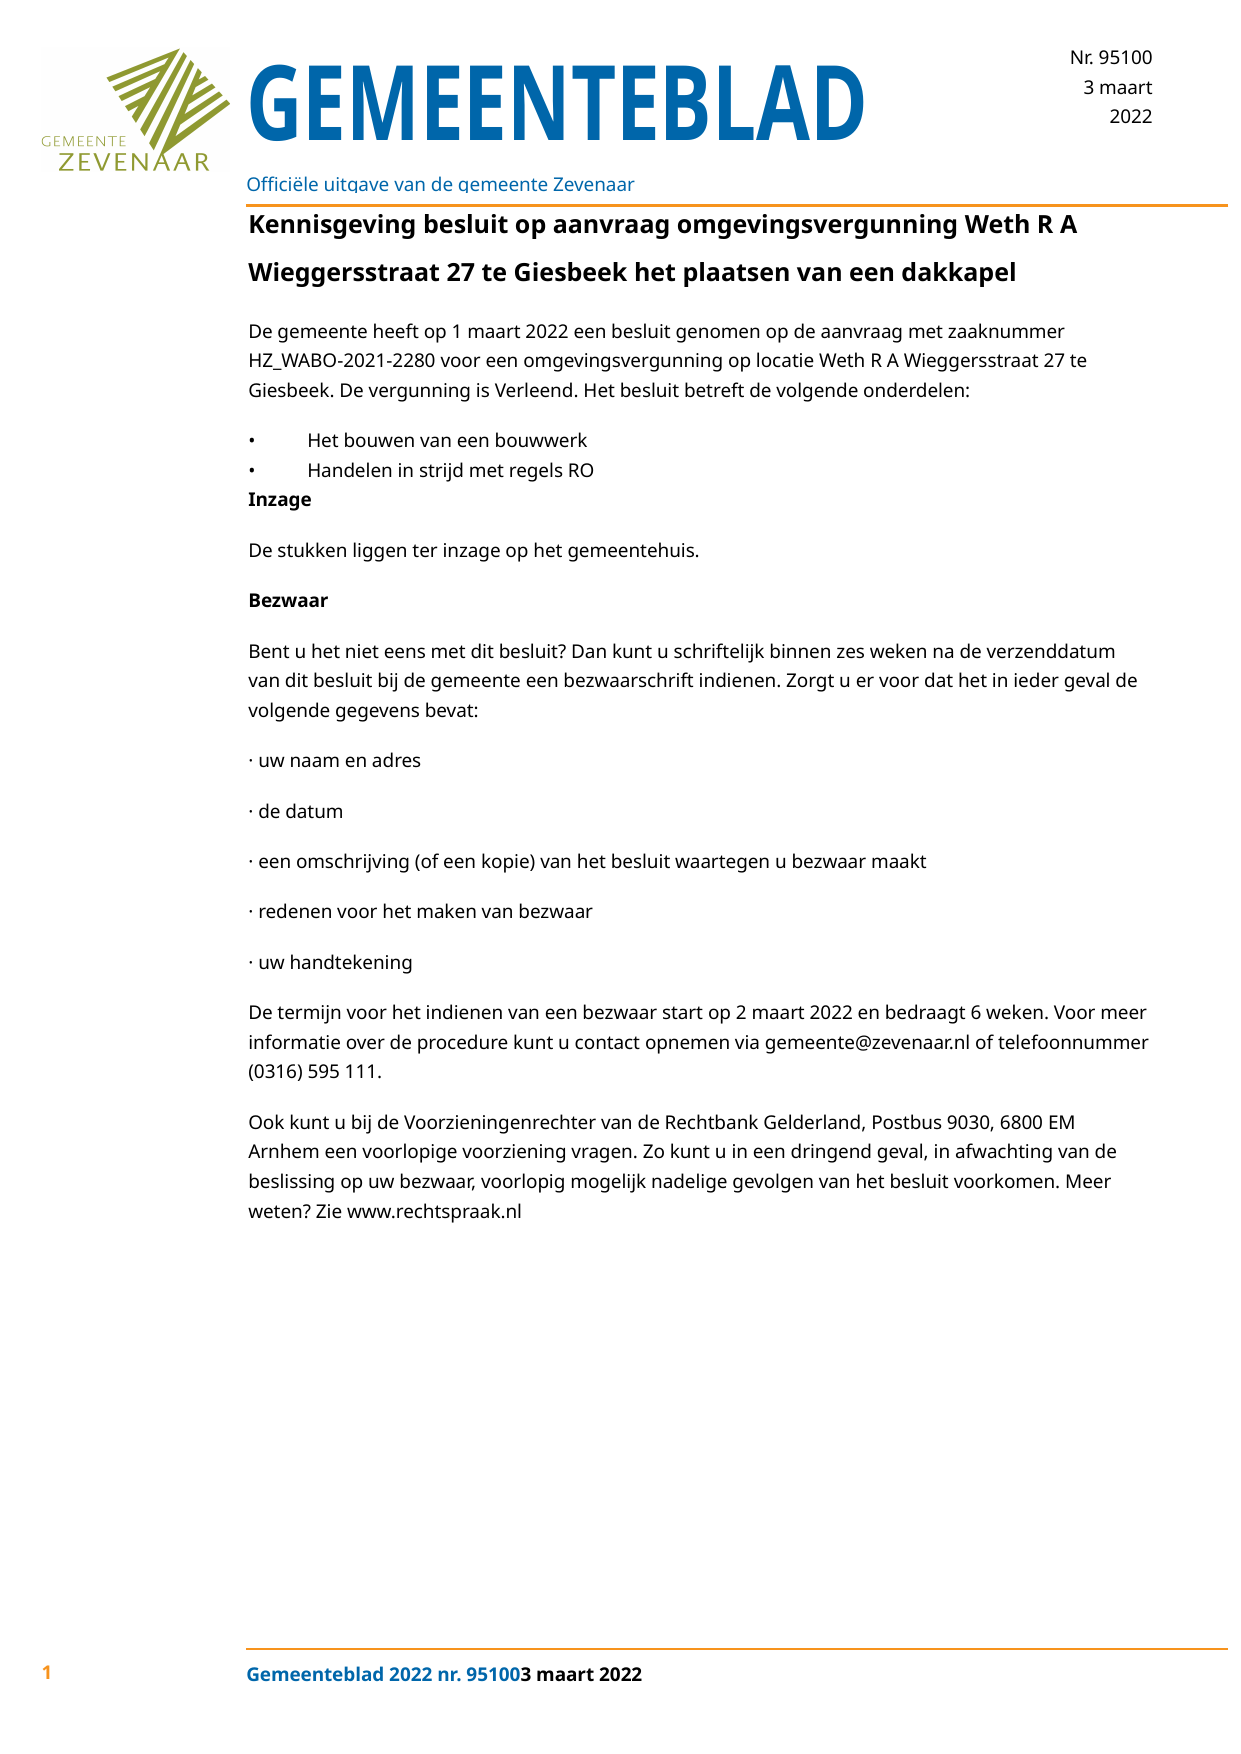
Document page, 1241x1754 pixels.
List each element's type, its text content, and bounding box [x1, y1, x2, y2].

list Het bouwen van een bouwwerk [248, 427, 1152, 453]
text De termijn voor het indienen van een bezwaar start op 2 maart 2022 en bedraagt 6 weken. Voor meer informatie over de procedure kunt u contact opnemen via gemeente@zevenaar.nl of telefoonnummer (0316) 595 111. [248, 999, 1152, 1084]
text · uw naam en adres [248, 747, 1152, 773]
text · uw handtekening [248, 949, 1152, 975]
text · een omschrijving (of een kopie) van het besluit waartegen u bezwaar maakt [248, 848, 1152, 874]
text Bent u het niet eens met dit besluit? Dan kunt u schriftelijk binnen zes weken na de verzenddatum van dit besluit bij de gemeente een bezwaarschrift indienen. Zorgt u er voor dat het in ieder geval de volgende gegevens bevat: [248, 638, 1152, 723]
text · de datum [248, 798, 1152, 824]
text Ook kunt u bij de Voorzieningenrechter van de Rechtbank Gelderland, Postbus 9030, 6800 EM Arnhem een voorlopige voorziening vragen. Zo kunt u in een dringend geval, in afwachting van de beslissing op uw bezwaar, voorlopig mogelijk nadelige gevolgen van het besluit voorkomen. Meer weten? Zie www.rechtspraak.nl [248, 1109, 1152, 1224]
list Handelen in strijd met regels RO [248, 457, 1152, 483]
picture [41, 47, 231, 172]
text De stukken liggen ter inzage op het gemeentehuis. [248, 537, 1152, 563]
text · redenen voor het maken van bezwaar [248, 899, 1152, 924]
text Inzage [248, 487, 1152, 512]
text Kennisgeving besluit op aanvraag omgevingsvergunning Weth R A Wieggersstraat 27 te Giesbeek het plaatsen van een dakkapel [248, 207, 1152, 288]
text De gemeente heeft op 1 maart 2022 een besluit genomen op de aanvraag met zaaknummer HZ_WABO-2021-2280 voor een omgevingsvergunning op locatie Weth R A Wieggersstraat 27 te Giesbeek. De vergunning is Verleend. Het besluit betreft de volgende onderdelen: [248, 318, 1152, 403]
text Bezwaar [248, 587, 1152, 613]
